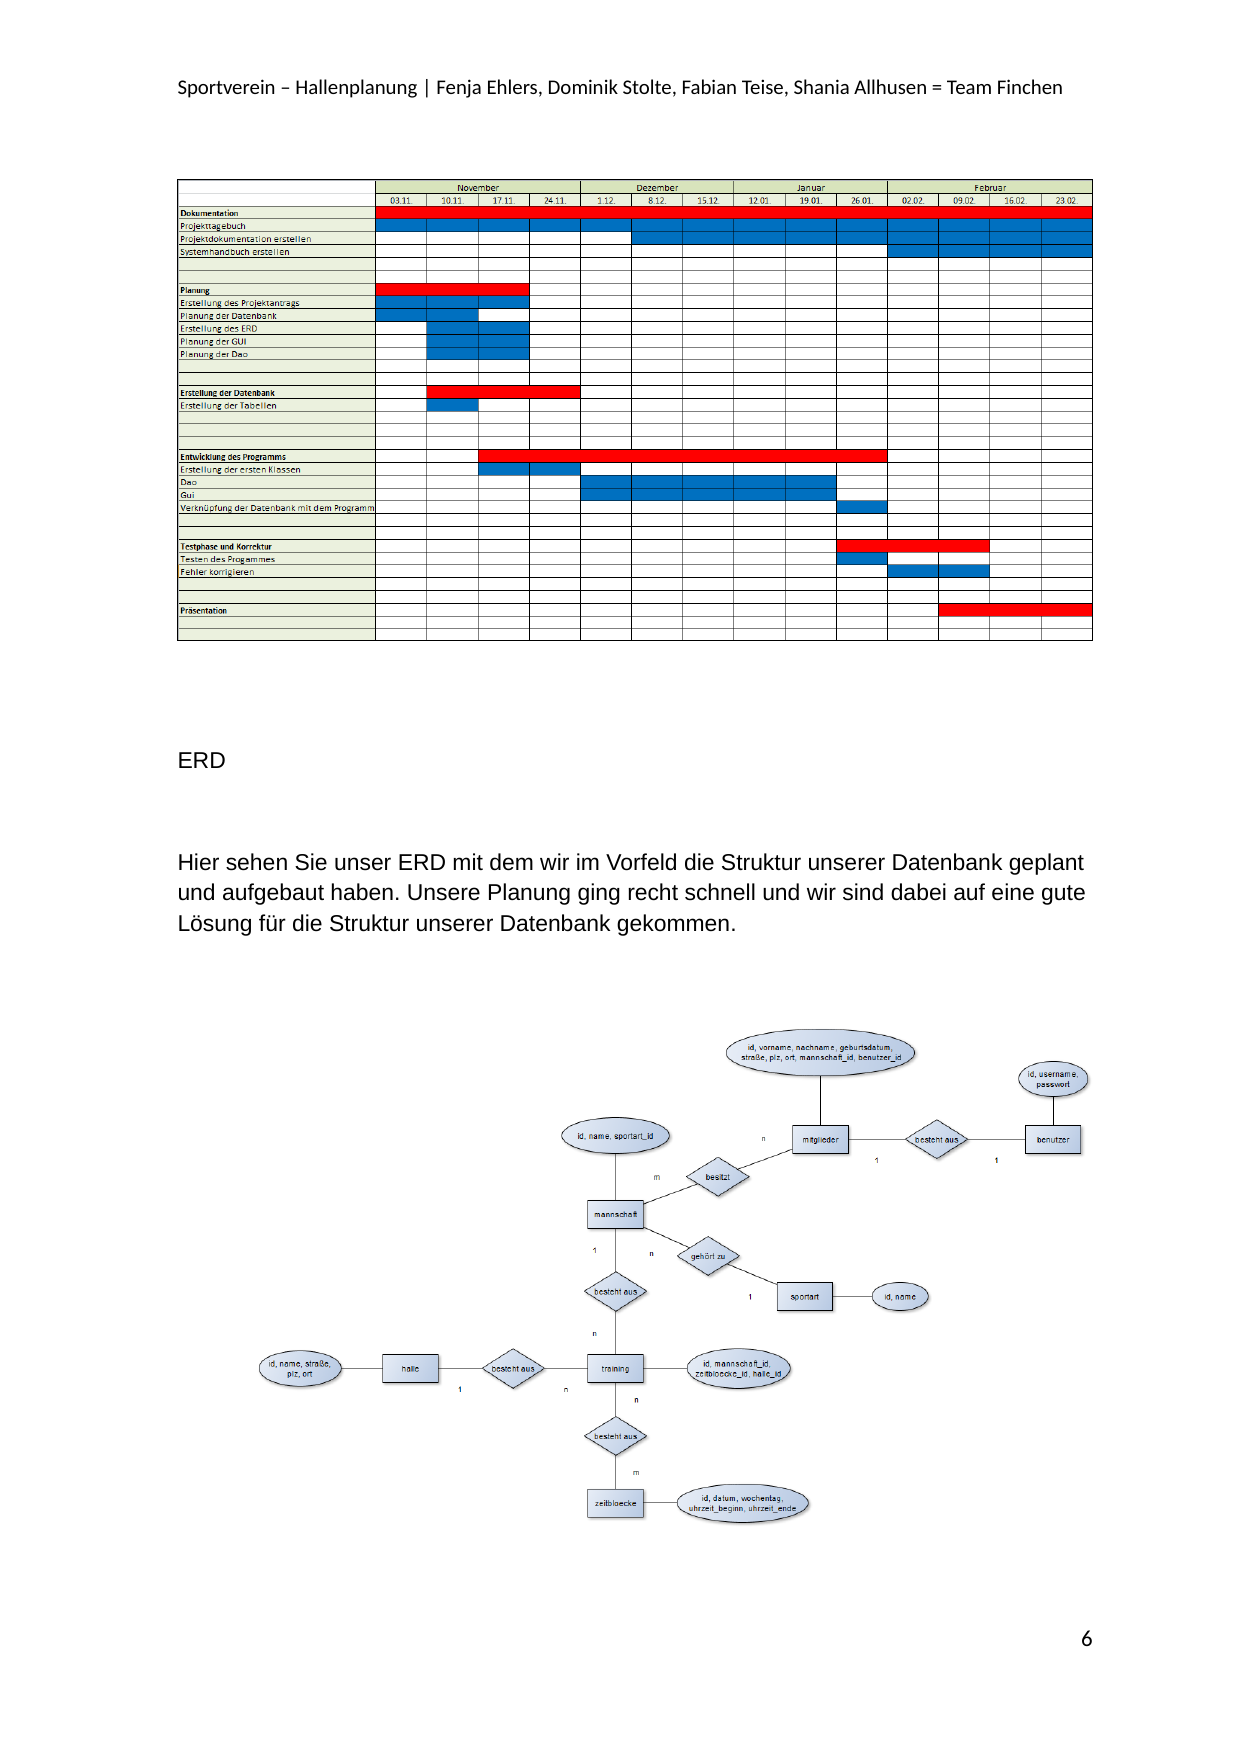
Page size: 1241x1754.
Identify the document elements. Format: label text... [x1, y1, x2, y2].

text ERD [177, 747, 1092, 773]
text Hier sehen Sie unser ERD mit dem wir im Vorfeld die Struktur unserer Datenbank geplant und aufgebaut haben. Unsere Planung ging recht schnell und wir sind dabei auf eine gute Lösung für die Struktur unserer Datenbank gekommen. [177, 849, 1092, 936]
picture [178, 180, 1092, 640]
picture [177, 1011, 1093, 1536]
